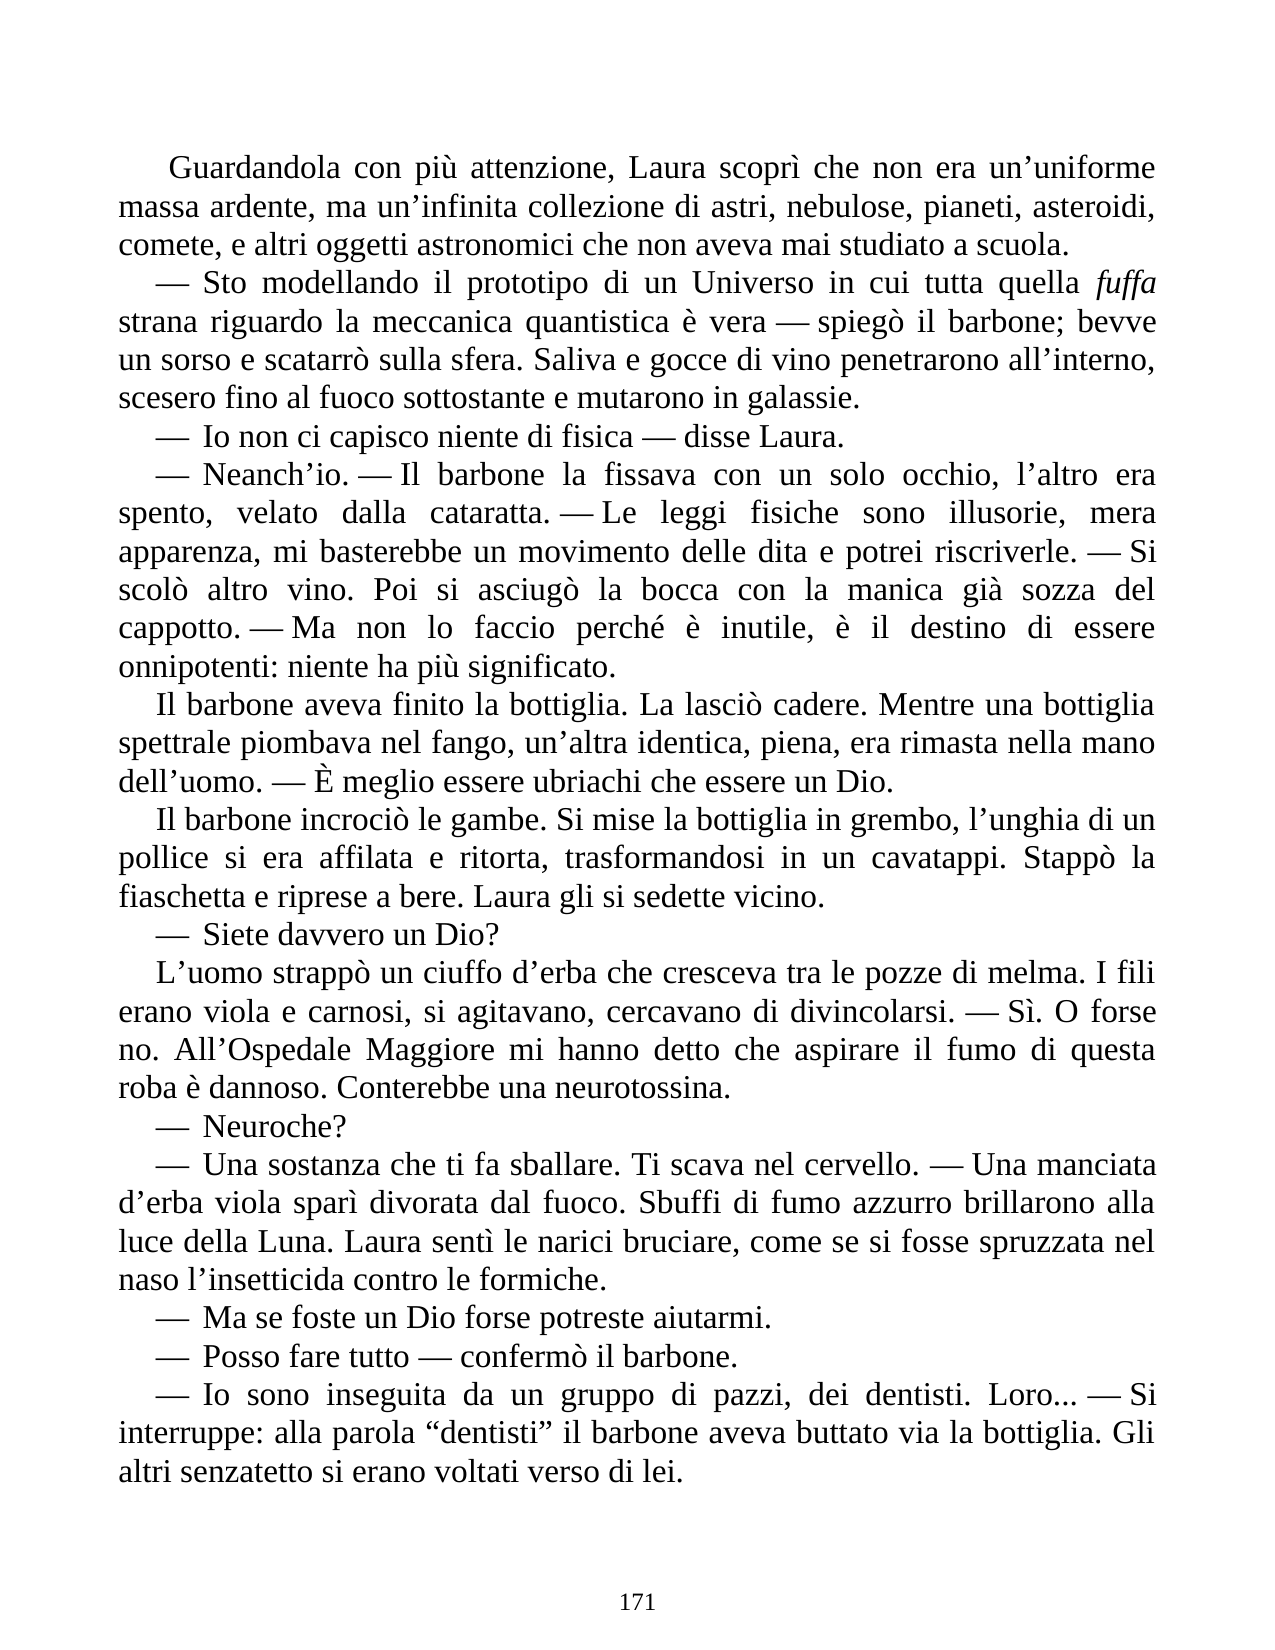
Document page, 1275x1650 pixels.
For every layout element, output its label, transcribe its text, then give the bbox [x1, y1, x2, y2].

text L’uomo strappò un ciuffo d’erba che cresceva tra le pozze di melma. I fili erano viola e carnosi, si agitavano, cercavano di divincolarsi. — Sì. O forse no. All’Ospedale Maggiore mi hanno detto che aspirare il fumo di questa roba è dannoso. Conterebbe una neurotossina. [118, 953, 1157, 1106]
text — Posso fare tutto — confermò il barbone. [118, 1336, 1157, 1374]
text Il barbone aveva finito la bottiglia. La lasciò cadere. Mentre una bottiglia spettrale piombava nel fango, un’altra identica, piena, era rimasta nella mano dell’uomo. — È meglio essere ubriachi che essere un Dio. [118, 684, 1157, 799]
text — Neanch’io. — Il barbone la fissava con un solo occhio, l’altro era spento, velato dalla cataratta. — Le leggi fisiche sono illusorie, mera apparenza, mi basterebbe un movimento delle dita e potrei riscriverle. — Si scolò altro vino. Poi si asciugò la bocca con la manica già sozza del cappotto. — Ma non lo faccio perché è inutile, è il destino di essere onnipotenti: niente ha più significato. [118, 454, 1157, 684]
text Il barbone incrociò le gambe. Si mise la bottiglia in grembo, l’unghia di un pollice si era affilata e ritorta, trasformandosi in un cavatappi. Stappò la fiaschetta e riprese a bere. Laura gli si sedette vicino. [118, 799, 1157, 914]
text — Una sostanza che ti fa sballare. Ti scava nel cervello. — Una manciata d’erba viola sparì divorata dal fuoco. Sbuffi di fumo azzurro brillarono alla luce della Luna. Laura sentì le narici bruciare, come se si fosse spruzzata nel naso l’insetticida contro le formiche. [118, 1144, 1157, 1298]
text — Io sono inseguita da un gruppo di pazzi, dei dentisti. Loro... — Si interruppe: alla parola “dentisti” il barbone aveva buttato via la bottiglia. Gli altri senzatetto si erano voltati verso di lei. [118, 1374, 1157, 1489]
text — Neuroche? [118, 1106, 1157, 1144]
text Guardandola con più attenzione, Laura scoprì che non era un’uniforme massa ardente, ma un’infinita collezione di astri, nebulose, pianeti, asteroidi, comete, e altri oggetti astronomici che non aveva mai studiato a scuola. [118, 148, 1157, 263]
text — Sto modellando il prototipo di un Universo in cui tutta quella fuffa strana riguardo la meccanica quantistica è vera — spiegò il barbone; bevve un sorso e scatarrò sulla sfera. Saliva e gocce di vino penetrarono all’interno, scesero fino al fuoco sottostante e mutarono in galassie. [118, 263, 1157, 416]
text — Siete davvero un Dio? [118, 914, 1157, 953]
text — Io non ci capisco niente di fisica — disse Laura. [118, 416, 1157, 454]
text — Ma se foste un Dio forse potreste aiutarmi. [118, 1298, 1157, 1336]
